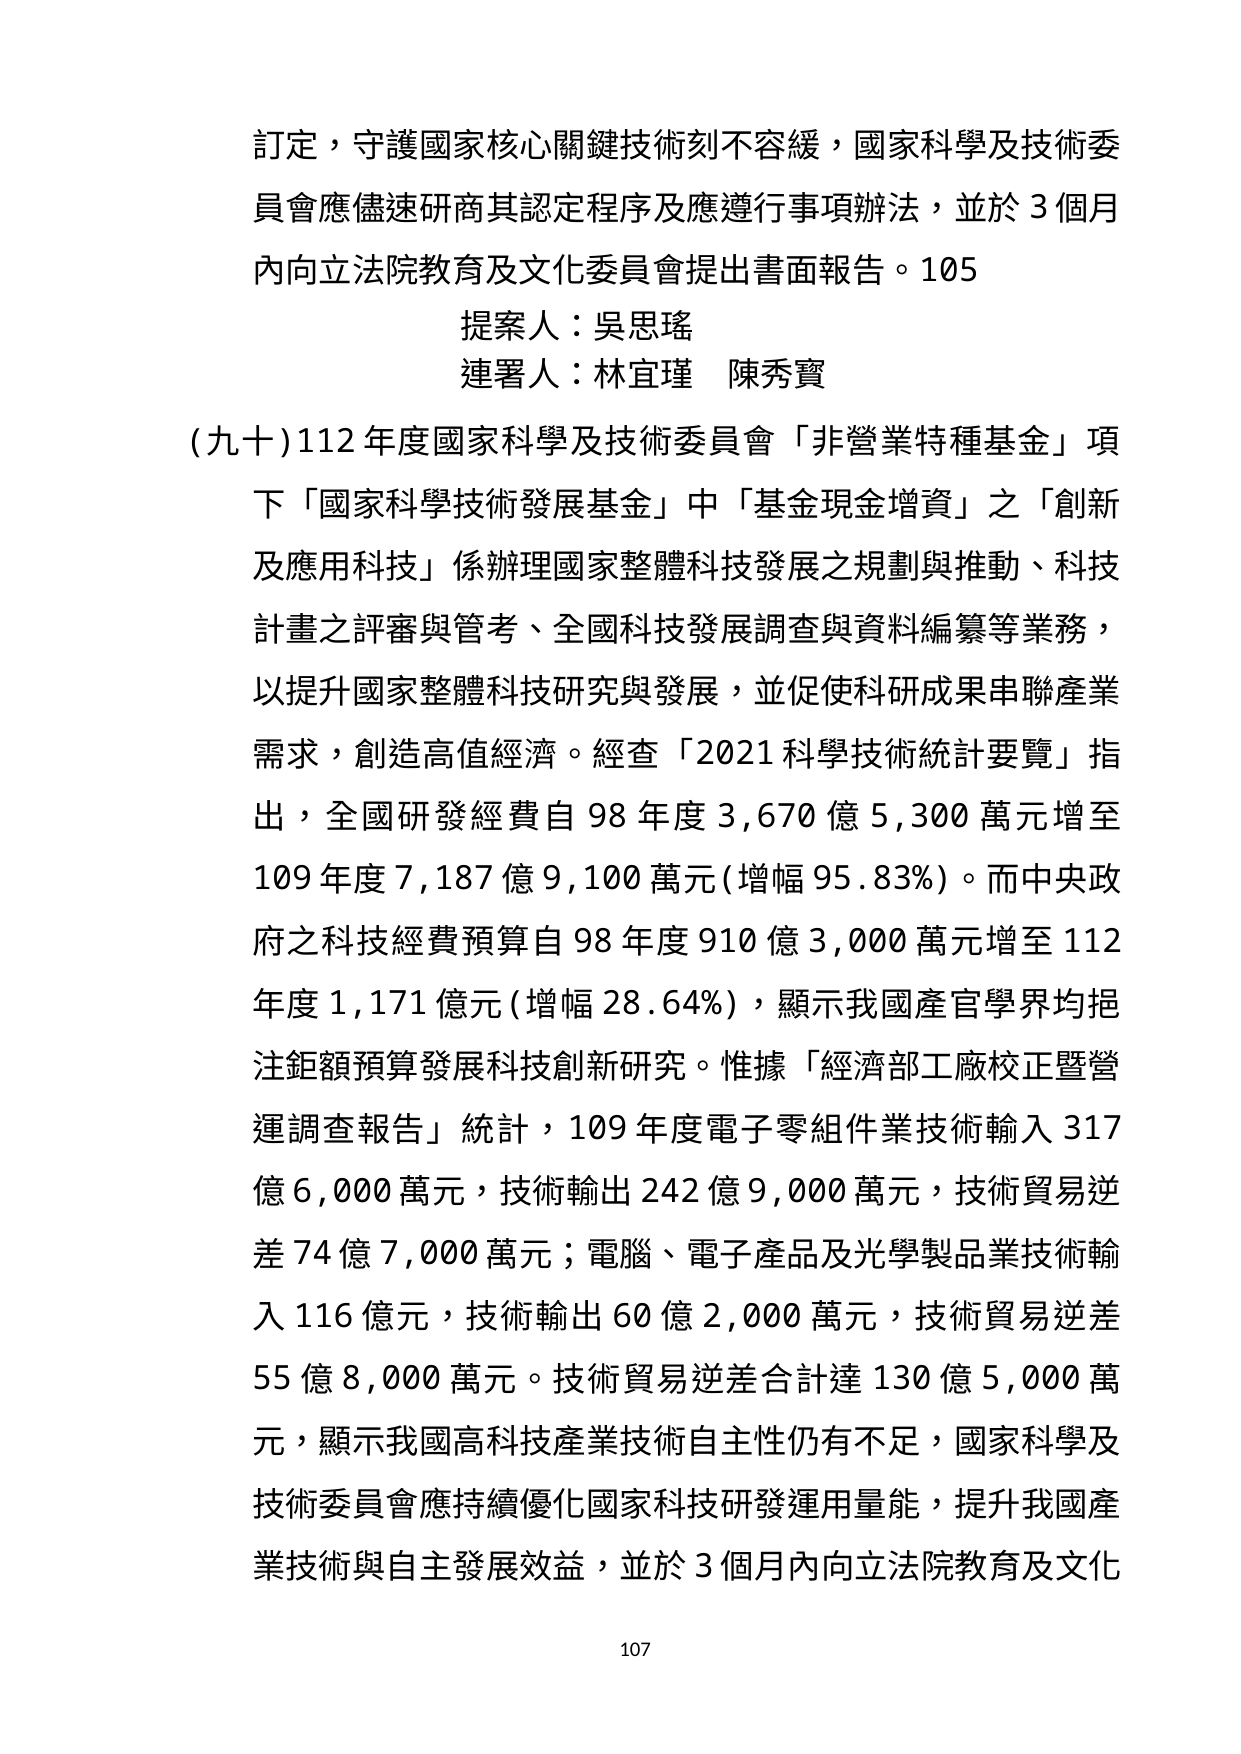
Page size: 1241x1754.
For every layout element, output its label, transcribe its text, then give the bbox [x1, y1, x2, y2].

text 提案人：吳思瑤 [460, 300, 1122, 348]
text 訂定，守護國家核心關鍵技術刻不容緩，國家科學及技術委員會應儘速研商其認定程序及應遵行事項辦法，並於3個月內向立法院教育及文化委員會提出書面報告。105 [185, 112, 1122, 300]
text 連署人：林宜瑾 陳秀寳 [460, 348, 1122, 396]
text (九十)112年度國家科學及技術委員會「非營業特種基金」項下「國家科學技術發展基金」中「基金現金增資」之「創新及應用科技」係辦理國家整體科技發展之規劃與推動、科技計畫之評審與管考、全國科技發展調查與資料編纂等業務，以提升國家整體科技研究與發展，並促使科研成果串聯產業需求，創造高值經濟。經查「2021科學技術統計要覽」指出，全國研發經費自98年度3,670億5,300萬元增至109年度7,187億9,100萬元(增幅95.83%)。而中央政府之科技經費預算自98年度910億3,000萬元增至112年度1,171億元(增幅28.64%)，顯示我國產官學界均挹注鉅額預算發展科技創新研究。惟據「經濟部工廠校正暨營運調查報告」統計，109年度電子零組件業技術輸入317億6,000萬元，技術輸出242億9,000萬元，技術貿易逆差74億7,000萬元；電腦、電子產品及光學製品業技術輸入116億元，技術輸出60億2,000萬元，技術貿易逆差55億8,000萬元。技術貿易逆差合計達130億5,000萬元，顯示我國高科技產業技術自主性仍有不足，國家科學及技術委員會應持續優化國家科技研發運用量能，提升我國產業技術與自主發展效益，並於3個月內向立法院教育及文化 [185, 408, 1122, 1596]
